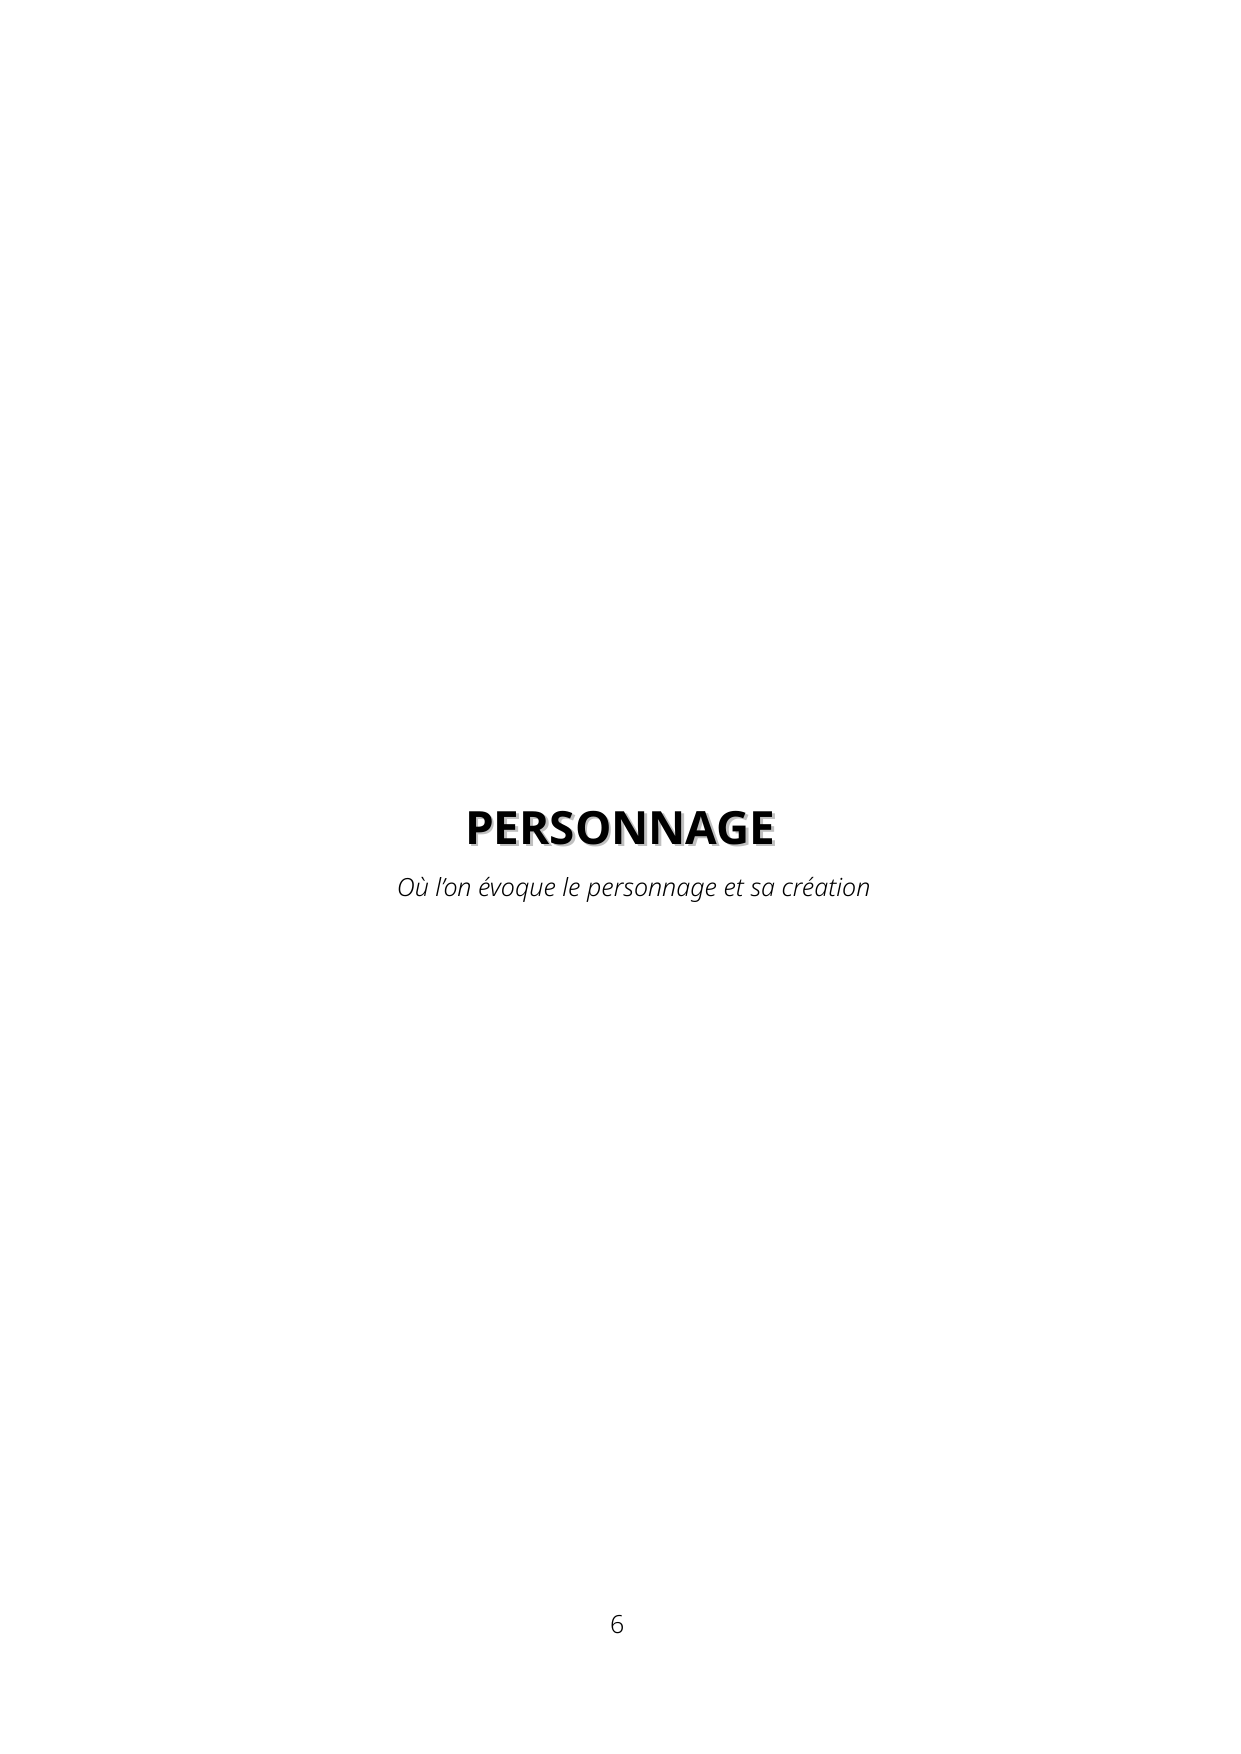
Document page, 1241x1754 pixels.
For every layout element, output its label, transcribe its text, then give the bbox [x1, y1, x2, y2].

text Où l’on évoque le personnage et sa création [183, 869, 1057, 903]
subtitle Personnage [183, 795, 1057, 858]
